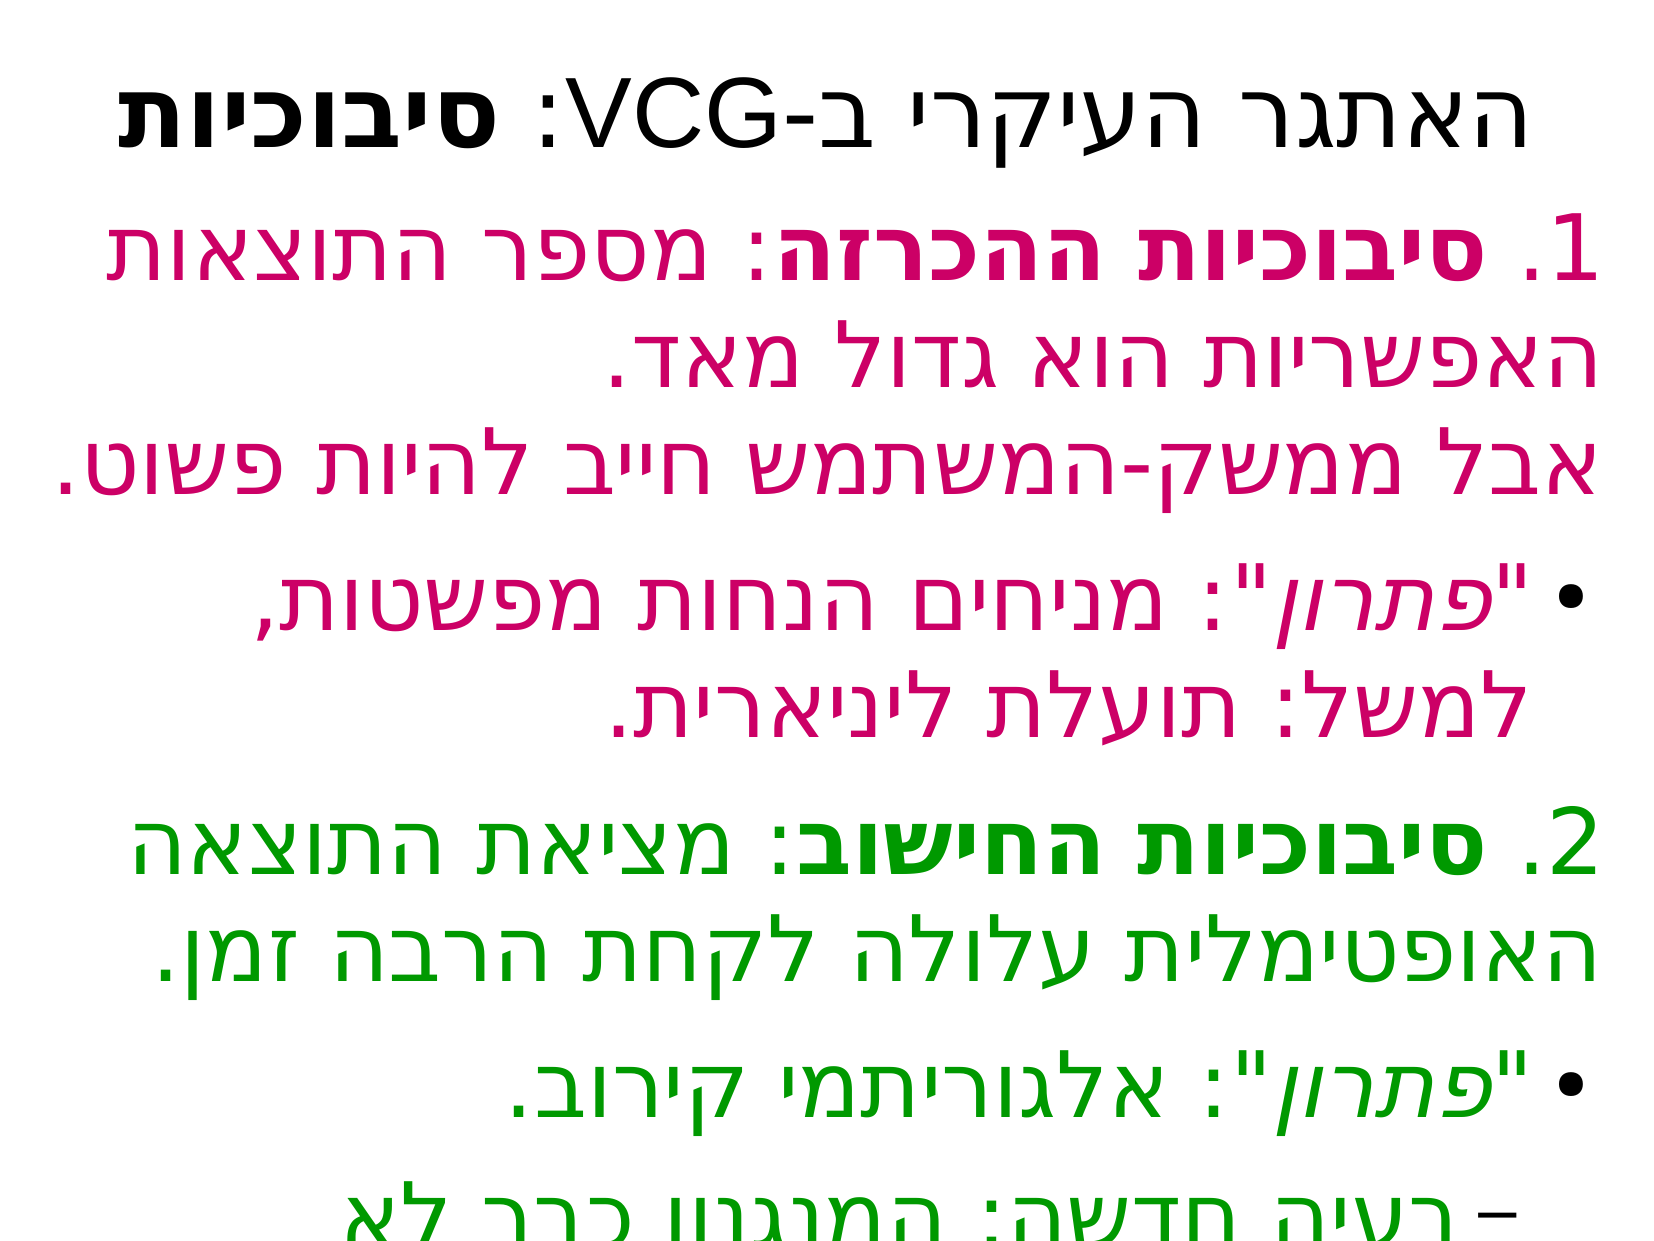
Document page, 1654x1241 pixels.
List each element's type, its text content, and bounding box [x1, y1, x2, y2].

list 1. סיבוכיות ההכרזה: מספר התוצאות האפשריות הוא גדול מאד. אבל ממשק-המשתמש חייב להיות פשוט. "פתרון": מניחים הנחות מפשטות, למשל: תועלת ליניארית. 2. סיבוכיות החישוב: מציאת התוצאה האופטימלית עלולה לקחת הרבה זמן. "פתרון": אלגוריתמי קירוב. בעיה חדשה: המנגנון כבר לא אמיתי... [15, 195, 1606, 1187]
title האתגר העיקרי ב-VCG: סיבוכיות [0, 1, 1654, 224]
